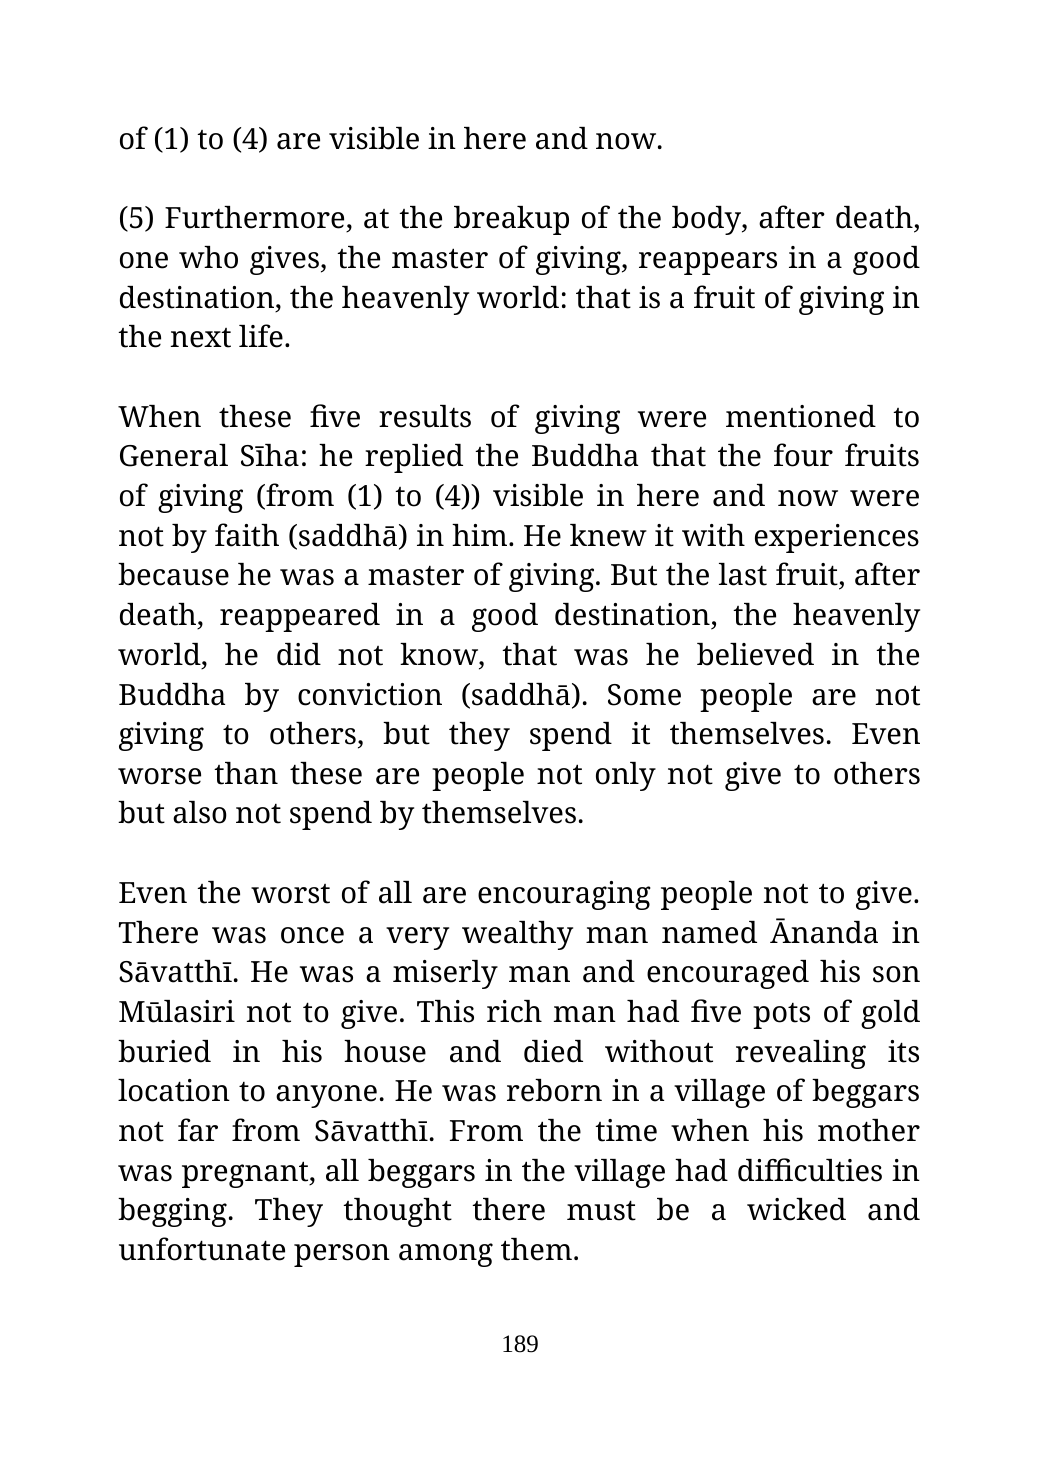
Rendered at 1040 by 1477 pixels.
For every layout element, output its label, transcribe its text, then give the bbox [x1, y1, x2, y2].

text of (1) to (4) are visible in here and now. (5) Furthermore, at the breakup of the body, after death, one who gives, the master of giving, reappears in a good destination, the heavenly world: that is a fruit of giving in the next life. When these five results of giving were mentioned to General Sīha: he replied the Buddha that the four fruits of giving (from (1) to (4)) visible in here and now were not by faith (saddhā) in him. He knew it with experiences because he was a master of giving. But the last fruit, after death, reappeared in a good destination, the heavenly world, he did not know, that was he believed in the Buddha by conviction (saddhā). Some people are not giving to others, but they spend it themselves. Even worse than these are people not only not give to others but also not spend by themselves. Even the worst of all are encouraging people not to give. There was once a very wealthy man named Ānanda in Sāvatthī. He was a miserly man and encouraged his son Mūlasiri not to give. This rich man had five pots of gold buried in his house and died without revealing its location to anyone. He was reborn in a village of beggars not far from Sāvatthī. From the time when his mother was pregnant, all beggars in the village had difficulties in begging. They thought there must be a wicked and unfortunate person among them. [118, 118, 922, 1269]
